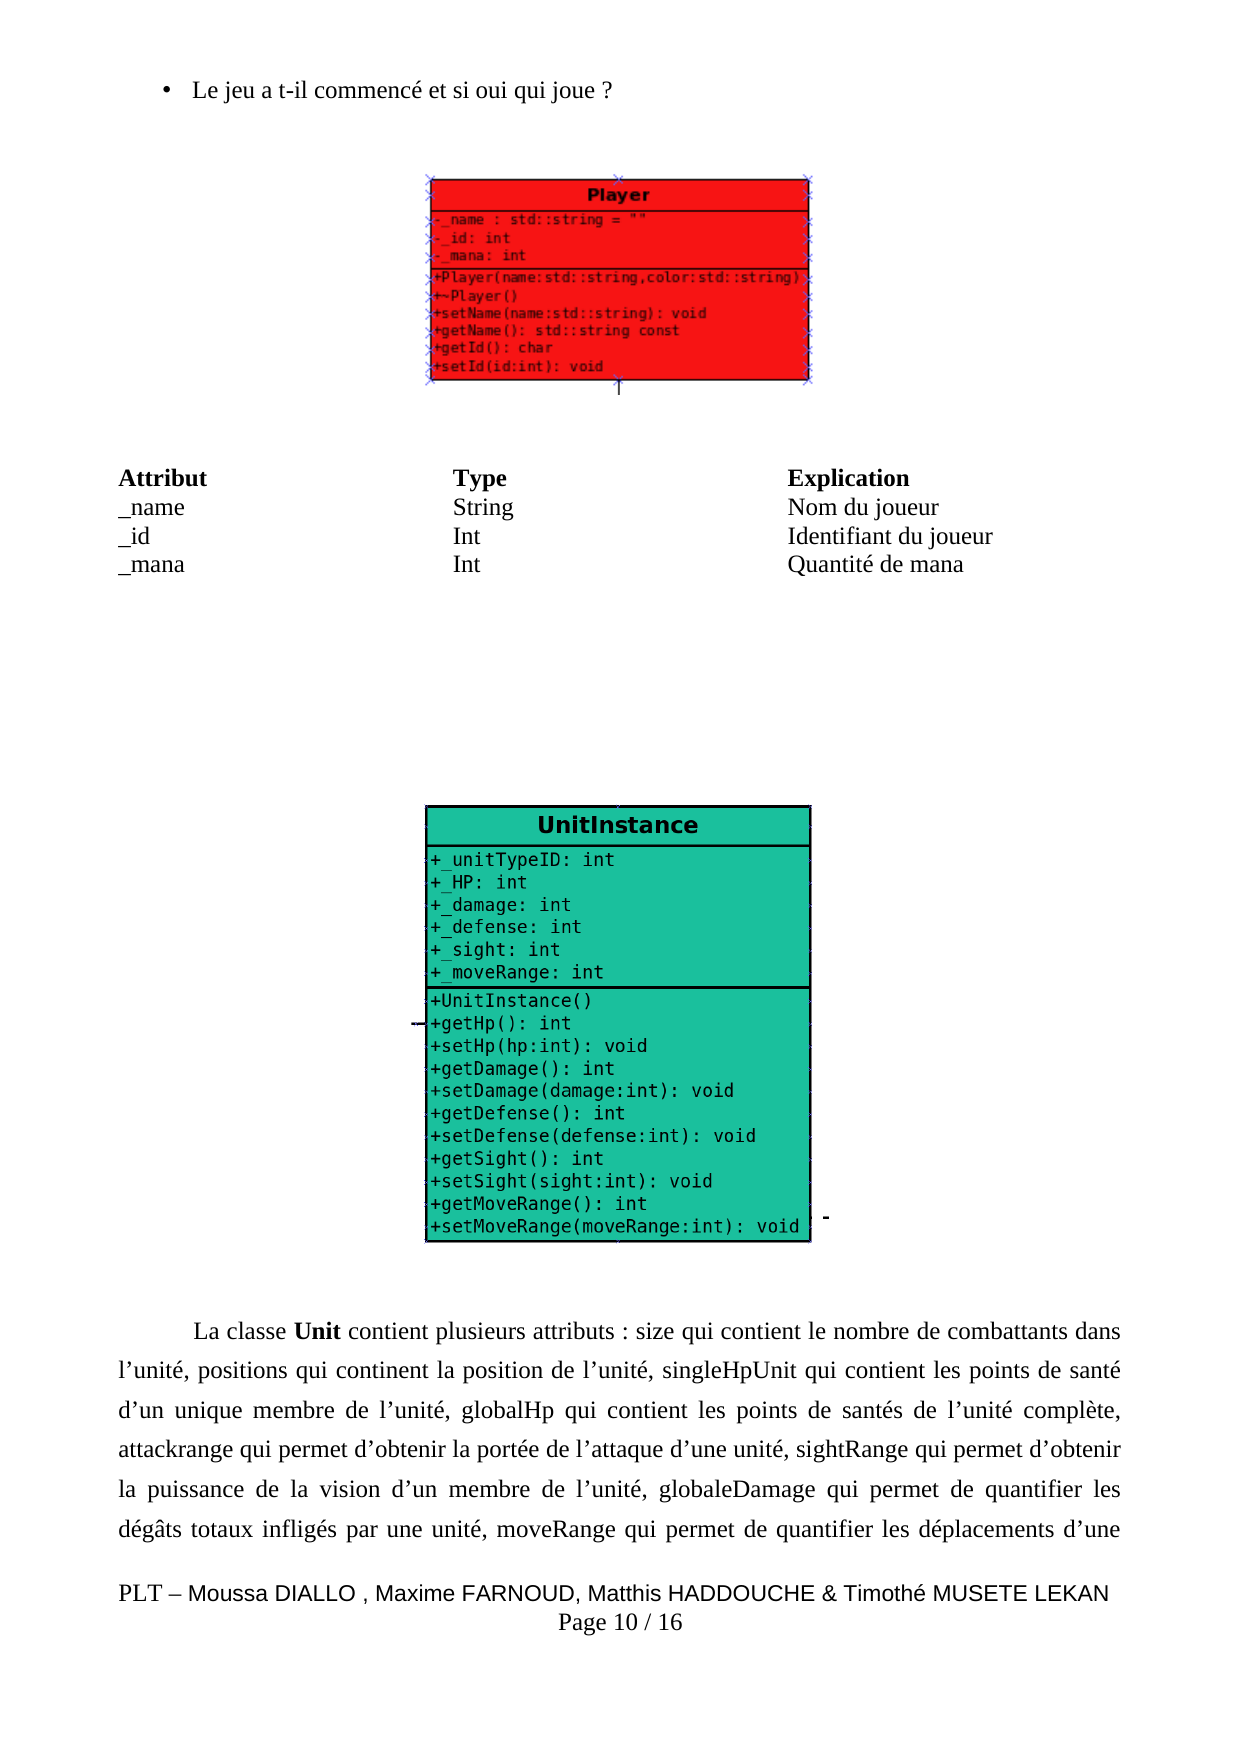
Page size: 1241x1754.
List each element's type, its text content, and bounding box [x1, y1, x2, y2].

table_cell Quantité de mana [788, 550, 1122, 578]
table_cell [118, 693, 453, 722]
table_cell [788, 665, 1122, 693]
table_cell String [453, 492, 787, 521]
table_cell _mana [118, 550, 453, 578]
table_cell [788, 693, 1122, 722]
table_cell [453, 636, 787, 664]
table_cell [118, 665, 453, 693]
list Le jeu a t-il commencé et si oui qui joue ? [162, 75, 1122, 104]
text La classe Unit contient plusieurs attributs : size qui contient le nombre de combattants dans l’unité, positions qui continent la position de l’unité, singleHpUnit qui contient les points de santé d’un unique membre de l’unité, globalHp qui contient les points de santés de l’unité complète, attackrange qui permet d’obtenir la portée de l’attaque d’une unité, sightRange qui permet d’obtenir la puissance de la vision d’un membre de l’unité, globaleDamage qui permet de quantifier les dégâts totaux infligés par une unité, moveRange qui permet de quantifier les déplacements d’une [118, 1316, 1122, 1542]
table_cell [788, 578, 1122, 607]
table_cell [788, 607, 1122, 636]
table_cell [118, 578, 453, 607]
table_cell [453, 578, 787, 607]
picture [421, 162, 819, 395]
table_header Attribut [118, 463, 453, 492]
table_header Explication [788, 463, 1122, 492]
table_cell Nom du joueur [788, 492, 1122, 521]
table_cell Int [453, 550, 787, 578]
table_cell _name [118, 492, 453, 521]
picture [411, 801, 829, 1253]
table_cell Int [453, 521, 787, 549]
table_cell _id [118, 521, 453, 549]
table_cell [453, 607, 787, 636]
table_cell [118, 607, 453, 636]
table_cell Identifiant du joueur [788, 521, 1122, 549]
table_header Type [453, 463, 787, 492]
table_cell [453, 665, 787, 693]
table_cell [453, 693, 787, 722]
table_cell [118, 636, 453, 664]
table_cell [788, 636, 1122, 664]
